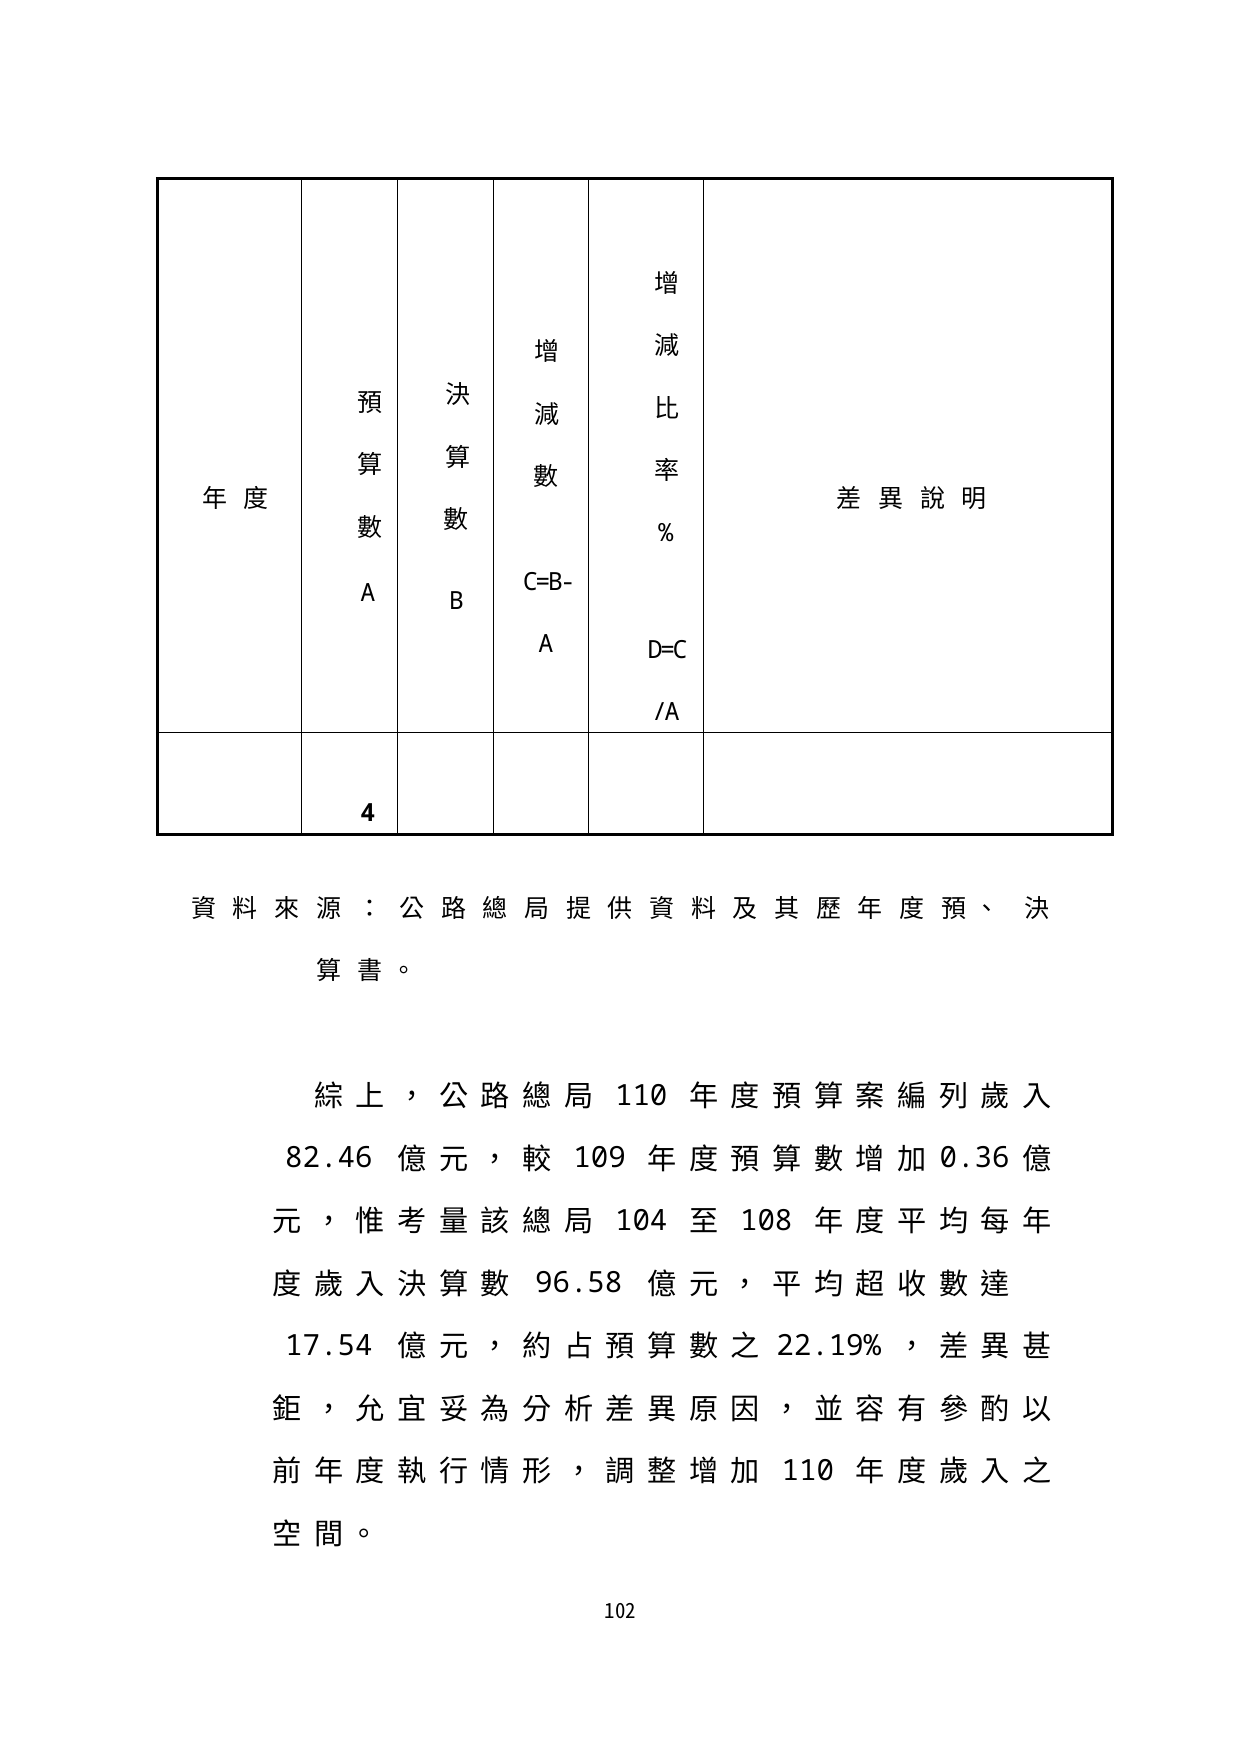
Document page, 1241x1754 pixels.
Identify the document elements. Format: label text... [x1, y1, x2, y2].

text 資料來源：公路總局提供資料及其歷年度預、決算書。 [168, 865, 1058, 990]
table_cell [589, 733, 703, 833]
table_header 增減比率% D=C/A [589, 180, 703, 732]
table_cell [704, 733, 1111, 833]
table_header 決算數 B [398, 180, 493, 732]
text 綜上，公路總局110年度預算案編列歲入82.46億元，較109年度預算數增加0.36億元，惟考量該總局104至108年度平均每年度歲入決算數96.58億元，平均超收數達17.54億元，約占預算數之22.19%，差異甚鉅，允宜妥為分析差異原因，並容有參酌以前年度執行情形，調整增加110年度歲入之空間。 [242, 1052, 1058, 1552]
table_cell 4 [302, 733, 397, 833]
table_cell [398, 733, 493, 833]
table_header 預算數 A [302, 180, 397, 732]
table_header 年度 [159, 180, 301, 732]
table_cell [159, 733, 301, 833]
table_header 差異說明 [704, 180, 1111, 732]
table_cell [494, 733, 588, 833]
table_header 增減數 C=B-A [494, 180, 588, 732]
